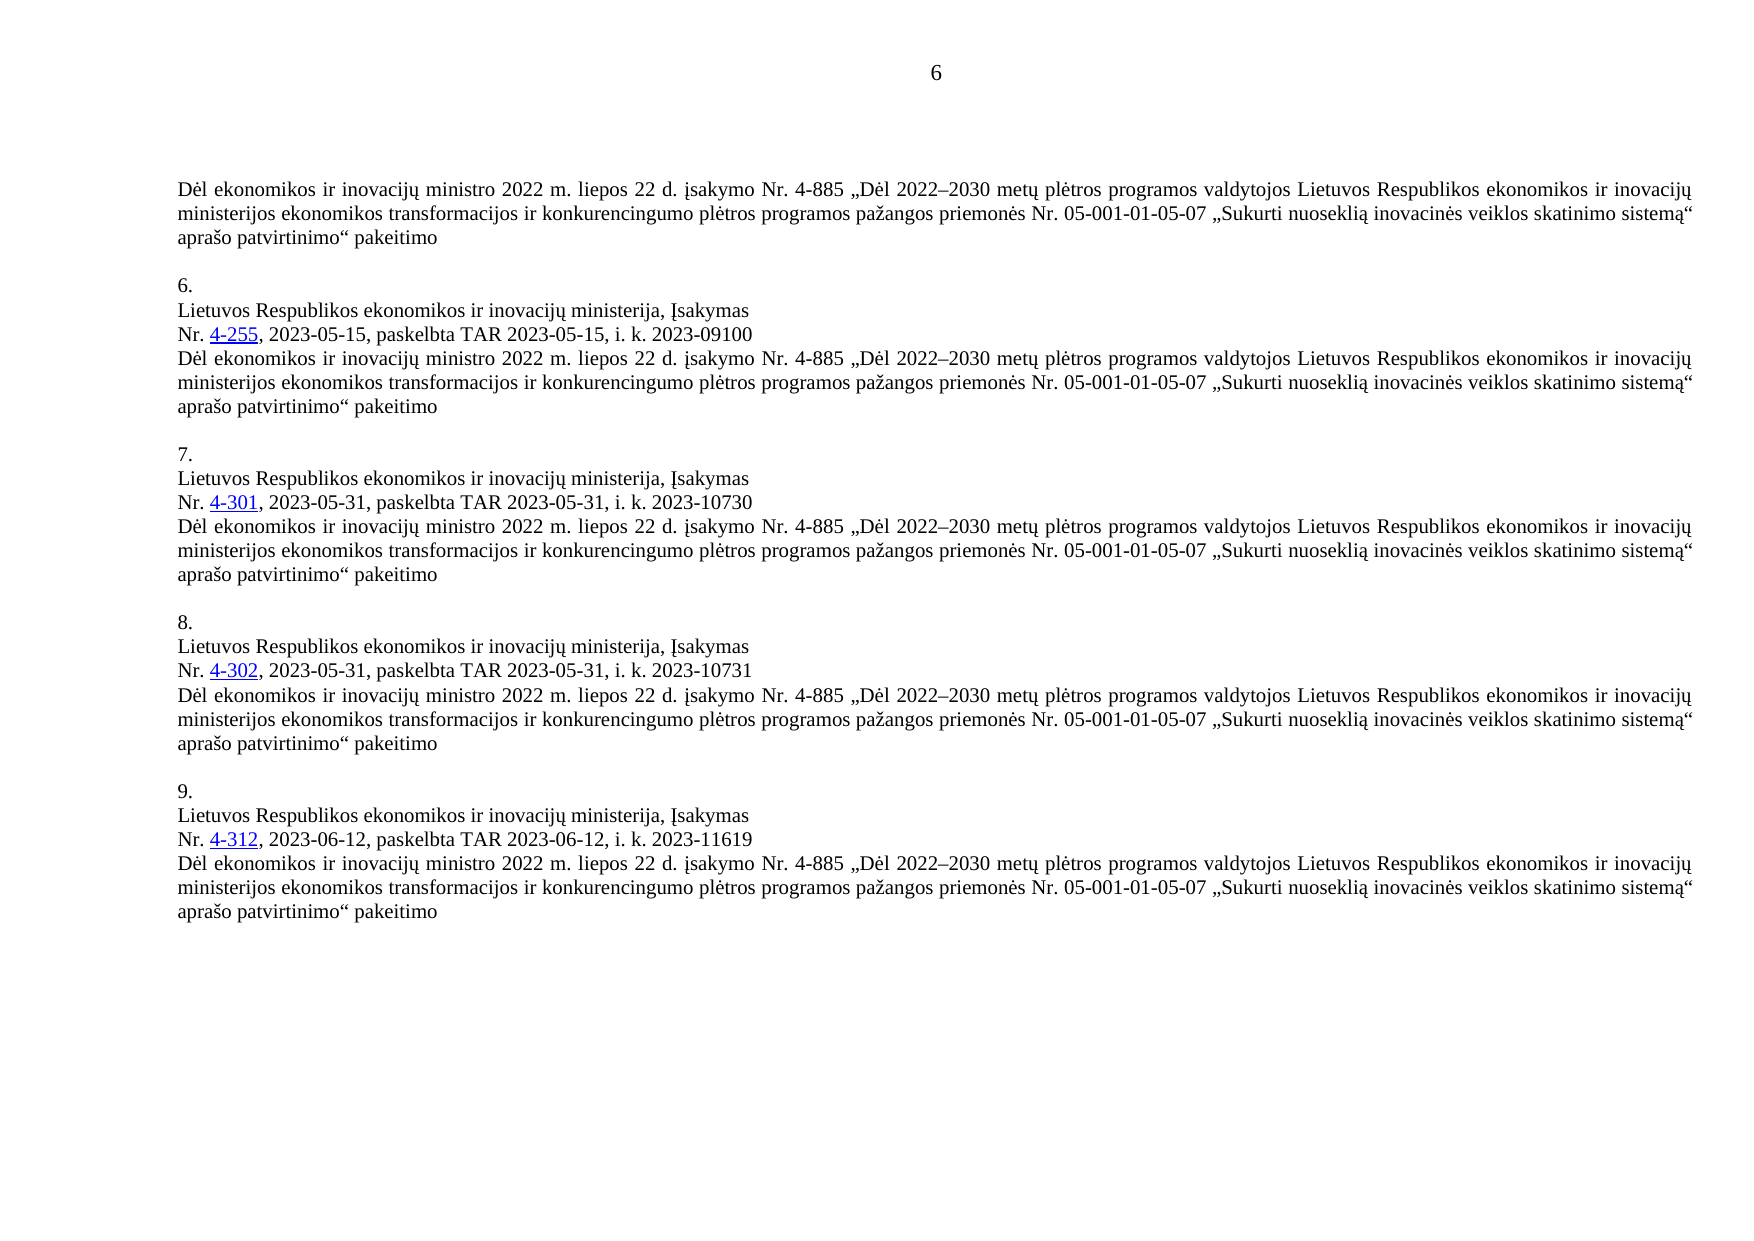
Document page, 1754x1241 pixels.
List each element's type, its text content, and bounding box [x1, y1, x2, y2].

text Nr. 4-255, 2023-05-15, paskelbta TAR 2023-05-15, i. k. 2023-09100 [177, 322, 1695, 346]
text Nr. 4-302, 2023-05-31, paskelbta TAR 2023-05-31, i. k. 2023-10731 [177, 658, 1695, 682]
text 6. [177, 273, 1695, 297]
text 9. [177, 779, 1695, 803]
text Nr. 4-301, 2023-05-31, paskelbta TAR 2023-05-31, i. k. 2023-10730 [177, 490, 1695, 514]
text Dėl ekonomikos ir inovacijų ministro 2022 m. liepos 22 d. įsakymo Nr. 4-885 „Dėl 2022–2030 metų plėtros programos valdytojos Lietuvos Respublikos ekonomikos ir inovacijų ministerijos ekonomikos transformacijos ir konkurencingumo plėtros programos pažangos priemonės Nr. 05-001-01-05-07 „Sukurti nuoseklią inovacinės veiklos skatinimo sistemą“ aprašo patvirtinimo“ pakeitimo [177, 851, 1695, 923]
text 8. [177, 610, 1695, 634]
text Dėl ekonomikos ir inovacijų ministro 2022 m. liepos 22 d. įsakymo Nr. 4-885 „Dėl 2022–2030 metų plėtros programos valdytojos Lietuvos Respublikos ekonomikos ir inovacijų ministerijos ekonomikos transformacijos ir konkurencingumo plėtros programos pažangos priemonės Nr. 05-001-01-05-07 „Sukurti nuoseklią inovacinės veiklos skatinimo sistemą“ aprašo patvirtinimo“ pakeitimo [177, 682, 1695, 755]
text Lietuvos Respublikos ekonomikos ir inovacijų ministerija, Įsakymas [177, 634, 1695, 658]
text Dėl ekonomikos ir inovacijų ministro 2022 m. liepos 22 d. įsakymo Nr. 4-885 „Dėl 2022–2030 metų plėtros programos valdytojos Lietuvos Respublikos ekonomikos ir inovacijų ministerijos ekonomikos transformacijos ir konkurencingumo plėtros programos pažangos priemonės Nr. 05-001-01-05-07 „Sukurti nuoseklią inovacinės veiklos skatinimo sistemą“ aprašo patvirtinimo“ pakeitimo [177, 346, 1695, 418]
text Lietuvos Respublikos ekonomikos ir inovacijų ministerija, Įsakymas [177, 803, 1695, 827]
text Lietuvos Respublikos ekonomikos ir inovacijų ministerija, Įsakymas [177, 297, 1695, 322]
text Lietuvos Respublikos ekonomikos ir inovacijų ministerija, Įsakymas [177, 466, 1695, 490]
text Dėl ekonomikos ir inovacijų ministro 2022 m. liepos 22 d. įsakymo Nr. 4-885 „Dėl 2022–2030 metų plėtros programos valdytojos Lietuvos Respublikos ekonomikos ir inovacijų ministerijos ekonomikos transformacijos ir konkurencingumo plėtros programos pažangos priemonės Nr. 05-001-01-05-07 „Sukurti nuoseklią inovacinės veiklos skatinimo sistemą“ aprašo patvirtinimo“ pakeitimo [177, 514, 1695, 586]
text Dėl ekonomikos ir inovacijų ministro 2022 m. liepos 22 d. įsakymo Nr. 4-885 „Dėl 2022–2030 metų plėtros programos valdytojos Lietuvos Respublikos ekonomikos ir inovacijų ministerijos ekonomikos transformacijos ir konkurencingumo plėtros programos pažangos priemonės Nr. 05-001-01-05-07 „Sukurti nuoseklią inovacinės veiklos skatinimo sistemą“ aprašo patvirtinimo“ pakeitimo [177, 177, 1695, 249]
text Nr. 4-312, 2023-06-12, paskelbta TAR 2023-06-12, i. k. 2023-11619 [177, 827, 1695, 851]
text 7. [177, 442, 1695, 466]
